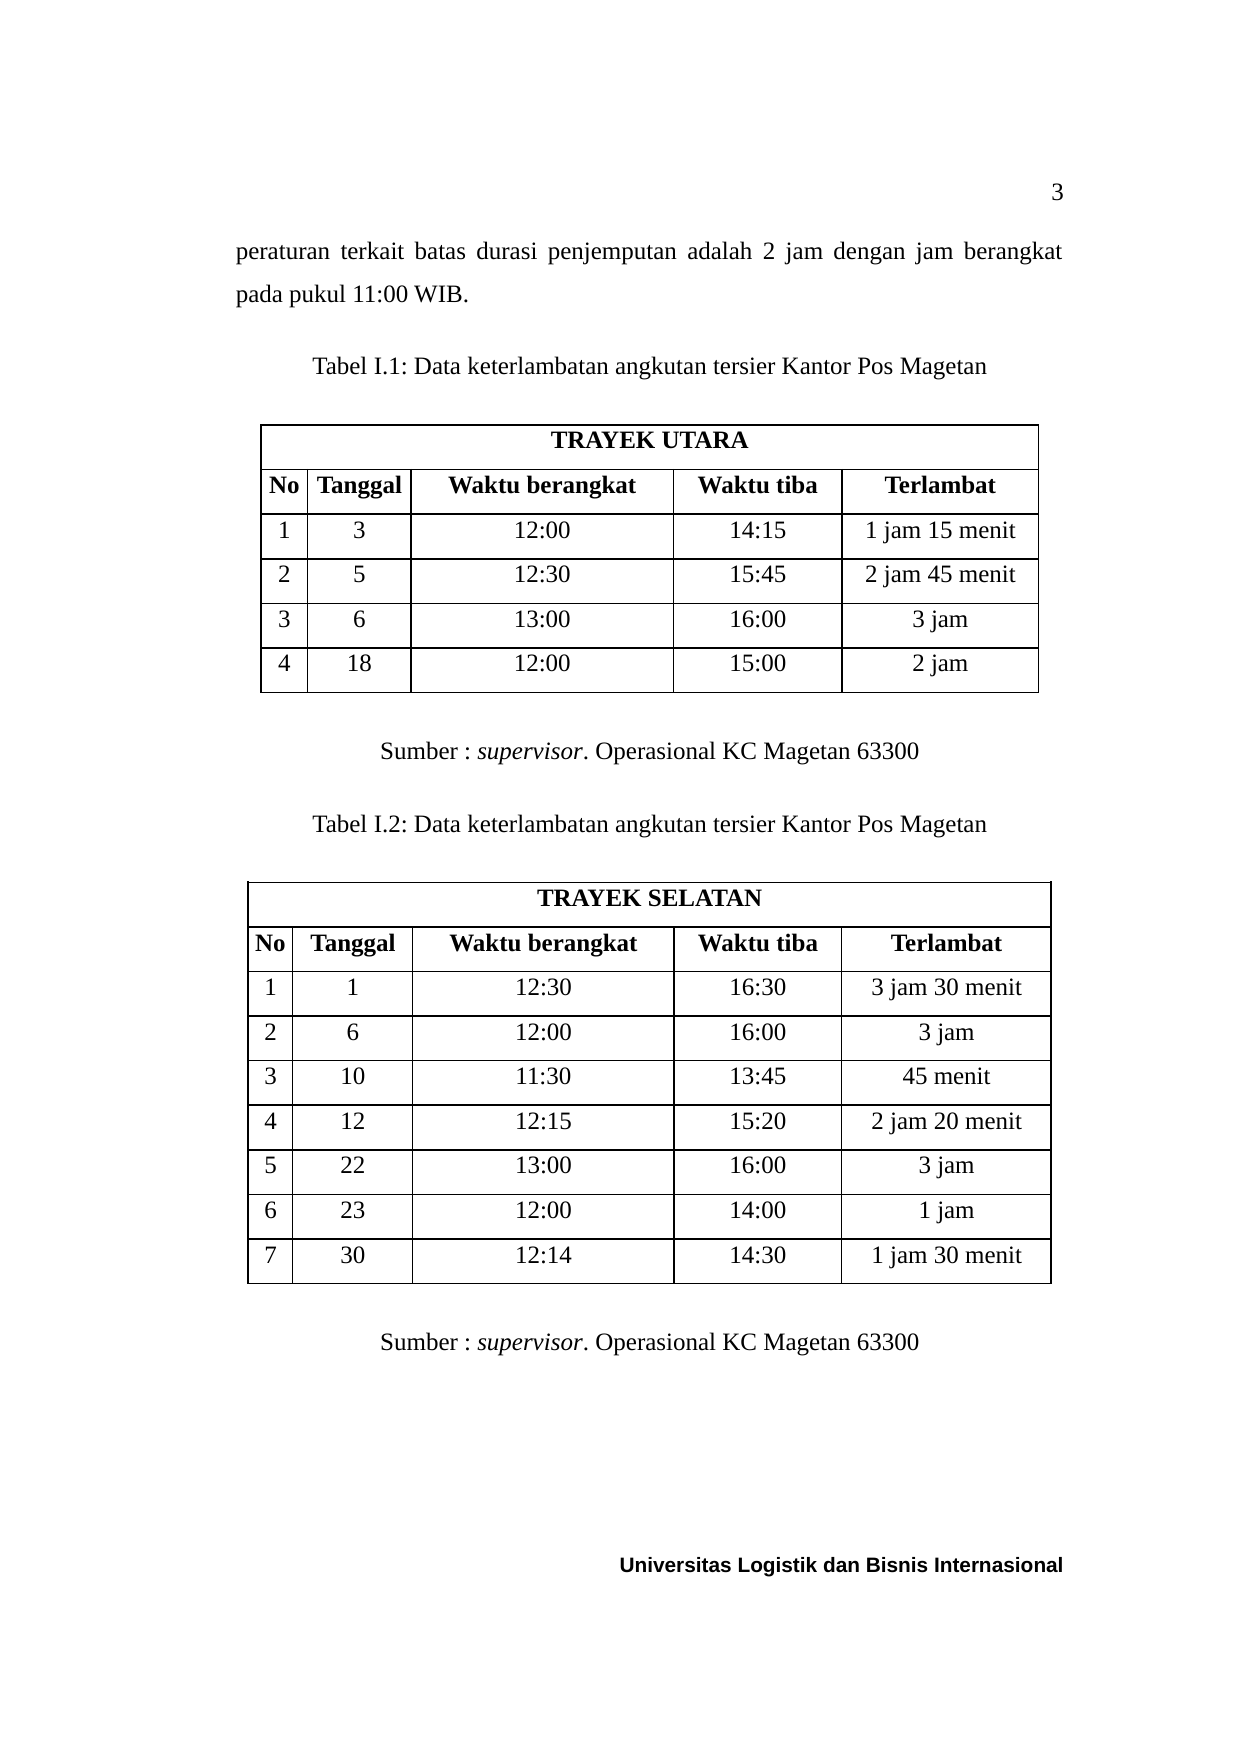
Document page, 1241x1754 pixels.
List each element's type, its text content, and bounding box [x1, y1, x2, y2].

table_cell 10 [293, 1061, 412, 1104]
table_cell 2 [262, 560, 307, 602]
table_cell 14:30 [675, 1240, 841, 1283]
table_cell 12:14 [413, 1240, 673, 1283]
table_cell 2 [249, 1017, 292, 1060]
table_cell 13:00 [412, 604, 673, 647]
table_cell 12:00 [413, 1017, 673, 1060]
table_cell 2 jam 20 menit [842, 1106, 1050, 1149]
table_cell Waktu berangkat [413, 928, 673, 971]
table_cell 5 [249, 1151, 292, 1193]
table_cell 15:45 [674, 560, 841, 602]
table_cell 22 [293, 1151, 412, 1193]
table_cell 13:45 [675, 1061, 841, 1104]
table_cell Terlambat [843, 470, 1038, 513]
table_cell 3 [249, 1061, 292, 1104]
table_cell Waktu tiba [674, 470, 841, 513]
table_cell 14:15 [674, 515, 841, 558]
table_cell 3 jam [842, 1151, 1050, 1193]
table_cell 15:20 [675, 1106, 841, 1149]
table_cell 12 [293, 1106, 412, 1149]
table_cell 12:15 [413, 1106, 673, 1149]
table_cell 16:00 [674, 604, 841, 647]
table_cell 2 jam [843, 649, 1038, 692]
table_cell 12:00 [412, 649, 673, 692]
table_cell 16:00 [675, 1151, 841, 1193]
table_cell 1 [262, 515, 307, 558]
table_cell 6 [249, 1195, 292, 1238]
table_cell 23 [293, 1195, 412, 1238]
table_cell Tanggal [308, 470, 410, 513]
table_cell 3 jam [842, 1017, 1050, 1060]
table_cell 6 [293, 1017, 412, 1060]
table_cell 1 jam [842, 1195, 1050, 1238]
table_cell 30 [293, 1240, 412, 1283]
table_cell 6 [308, 604, 410, 647]
table_cell 1 jam 15 menit [843, 515, 1038, 558]
table_cell 13:00 [413, 1151, 673, 1193]
table_cell 12:30 [412, 560, 673, 602]
table_cell 1 jam 30 menit [842, 1240, 1050, 1283]
text Sumber : supervisor. Operasional KC Magetan 63300 [236, 1327, 1063, 1356]
table_cell Terlambat [842, 928, 1050, 971]
table_cell 15:00 [674, 649, 841, 692]
table_cell 16:00 [675, 1017, 841, 1060]
table_cell 12:00 [413, 1195, 673, 1238]
table_cell 7 [249, 1240, 292, 1283]
table_cell 12:30 [413, 972, 673, 1015]
table_cell 1 [293, 972, 412, 1015]
table_cell 5 [308, 560, 410, 602]
table_header TRAYEK UTARA [262, 426, 1038, 469]
table_cell No [249, 928, 292, 971]
table_cell 12:00 [412, 515, 673, 558]
table_cell 16:30 [675, 972, 841, 1015]
table_cell 3 [262, 604, 307, 647]
table_cell 11:30 [413, 1061, 673, 1104]
table_cell 1 [249, 972, 292, 1015]
text peraturan terkait batas durasi penjemputan adalah 2 jam dengan jam berangkat pada pukul 11:00 WIB. [236, 236, 1063, 308]
table_cell 45 menit [842, 1061, 1050, 1104]
table_cell 3 jam [843, 604, 1038, 647]
text Sumber : supervisor. Operasional KC Magetan 63300 [236, 736, 1063, 765]
table_cell 3 [308, 515, 410, 558]
table_cell 14:00 [675, 1195, 841, 1238]
table_cell Waktu berangkat [412, 470, 673, 513]
text Tabel I.1: Data keterlambatan angkutan tersier Kantor Pos Magetan [236, 351, 1063, 380]
table_cell Waktu tiba [675, 928, 841, 971]
table_cell 4 [262, 649, 307, 692]
table_header TRAYEK SELATAN [249, 883, 1050, 926]
table_cell 4 [249, 1106, 292, 1149]
table_cell 2 jam 45 menit [843, 560, 1038, 602]
table_cell Tanggal [293, 928, 412, 971]
table_cell 18 [308, 649, 410, 692]
table_cell No [262, 470, 307, 513]
text Tabel I.2: Data keterlambatan angkutan tersier Kantor Pos Magetan [236, 809, 1063, 838]
table_cell 3 jam 30 menit [842, 972, 1050, 1015]
